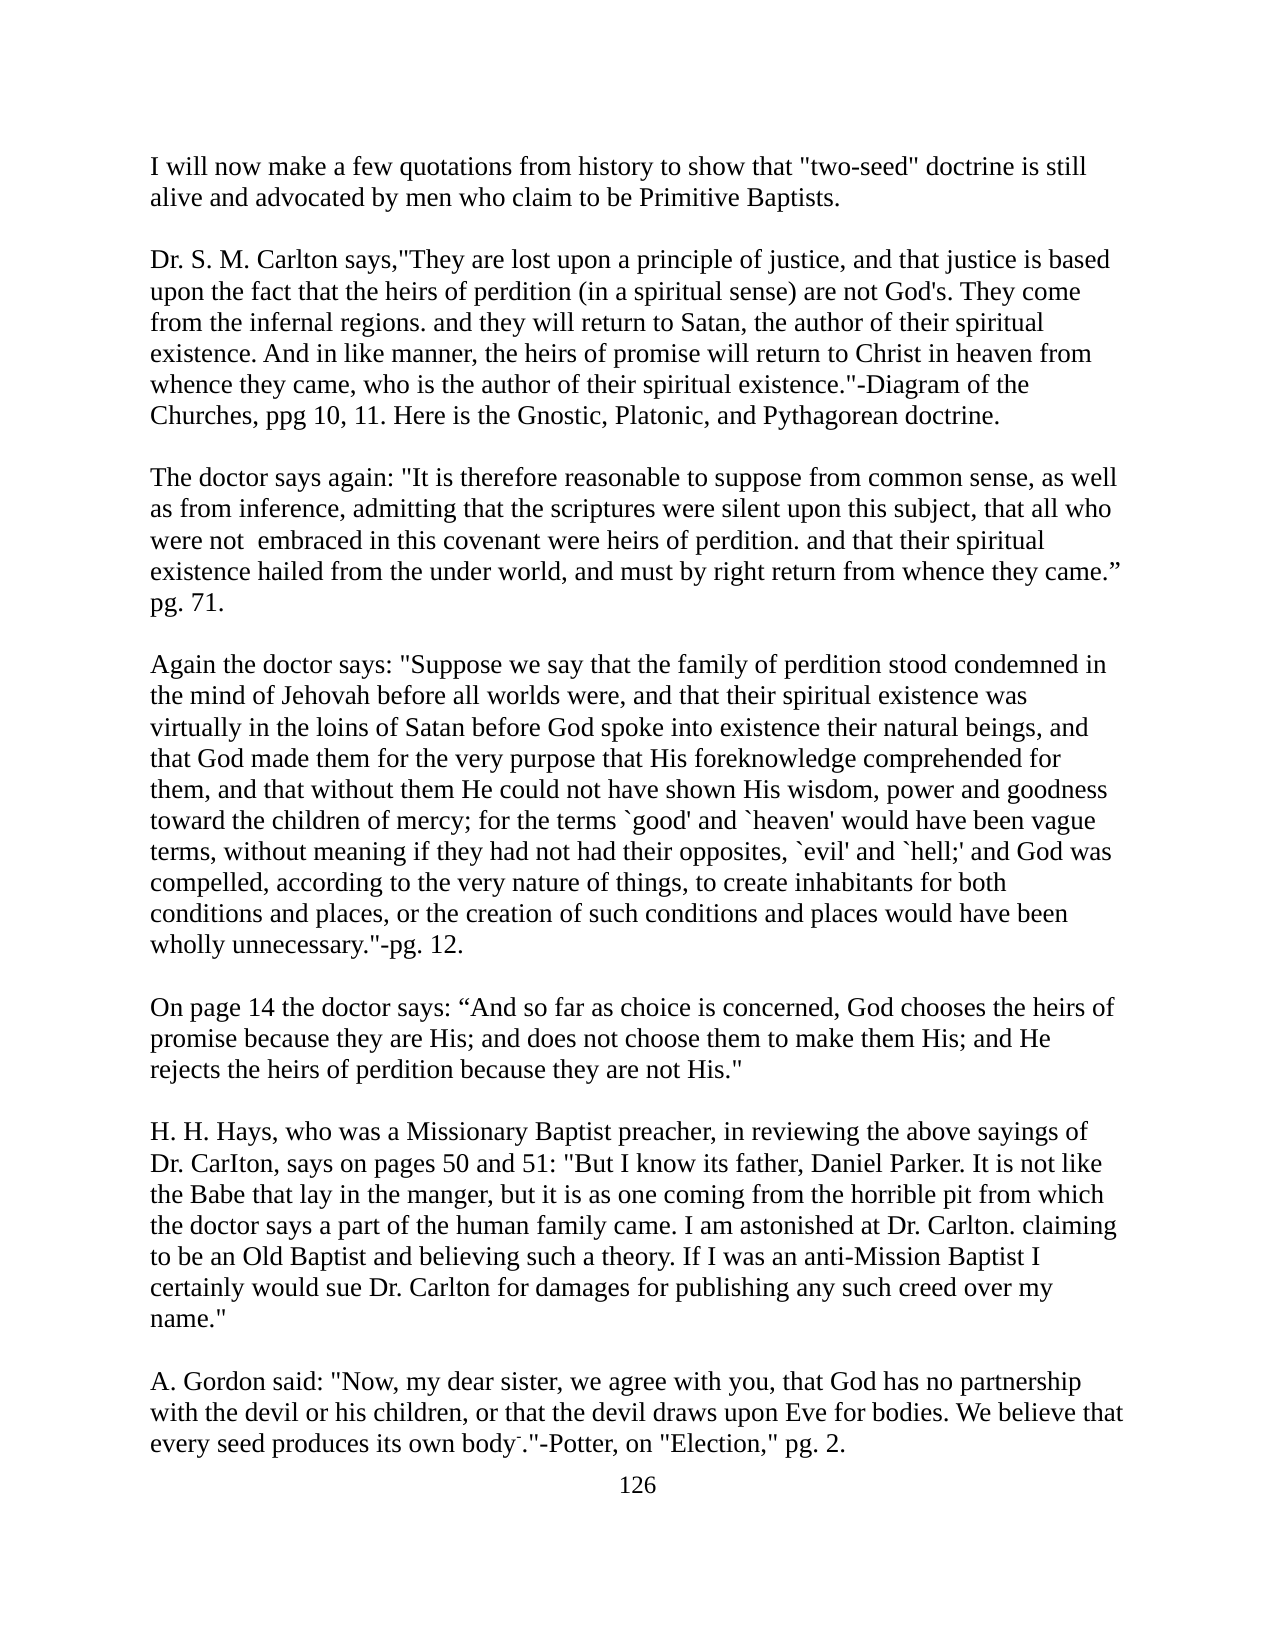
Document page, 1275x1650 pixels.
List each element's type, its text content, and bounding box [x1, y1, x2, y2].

text H. H. Hays, who was a Missionary Baptist preacher, in reviewing the above sayings of Dr. CarIton, says on pages 50 and 51: "But I know its father, Daniel Parker. It is not like the Babe that lay in the manger, but it is as one coming from the horrible pit from which the doctor says a part of the human family came. I am astonished at Dr. Carlton. claiming to be an Old Baptist and believing such a theory. If I was an anti-Mission Baptist I certainly would sue Dr. Carlton for damages for publishing any such creed over my name." [150, 1116, 1125, 1333]
text On page 14 the doctor says: “And so far as choice is concerned, God chooses the heirs of promise because they are His; and does not choose them to make them His; and He rejects the heirs of perdition because they are not His." [150, 991, 1125, 1084]
text The doctor says again: "It is therefore reasonable to suppose from common sense, as well as from inference, admitting that the scriptures were silent upon this subject, that all who were not embraced in this covenant were heirs of perdition. and that their spiritual existence hailed from the under world, and must by right return from whence they came.” pg. 71. [150, 461, 1125, 617]
text I will now make a few quotations from history to show that "two-seed" doctrine is still alive and advocated by men who claim to be Primitive Baptists. [150, 150, 1125, 212]
text A. Gordon said: "Now, my dear sister, we agree with you, that God has no partnership with the devil or his children, or that the devil draws upon Eve for bodies. We believe that every seed produces its own body-."-Potter, on "Election," pg. 2. [150, 1365, 1125, 1458]
text Again the doctor says: "Suppose we say that the family of perdition stood condemned in the mind of Jehovah before all worlds were, and that their spiritual existence was virtually in the loins of Satan before God spoke into existence their natural beings, and that God made them for the very purpose that His foreknowledge comprehended for them, and that without them He could not have shown His wisdom, power and goodness toward the children of mercy; for the terms `good' and `heaven' would have been vague terms, without meaning if they had not had their opposites, `evil' and `hell;' and God was compelled, according to the very nature of things, to create inhabitants for both conditions and places, or the creation of such conditions and places would have been wholly unnecessary."-pg. 12. [150, 648, 1125, 960]
text Dr. S. M. Carlton says,"They are lost upon a principle of justice, and that justice is based upon the fact that the heirs of perdition (in a spiritual sense) are not God's. They come from the infernal regions. and they will return to Satan, the author of their spiritual existence. And in like manner, the heirs of promise will return to Christ in heaven from whence they came, who is the author of their spiritual existence."-Diagram of the Churches, ppg 10, 11. Here is the Gnostic, Platonic, and Pythagorean doctrine. [150, 243, 1125, 430]
